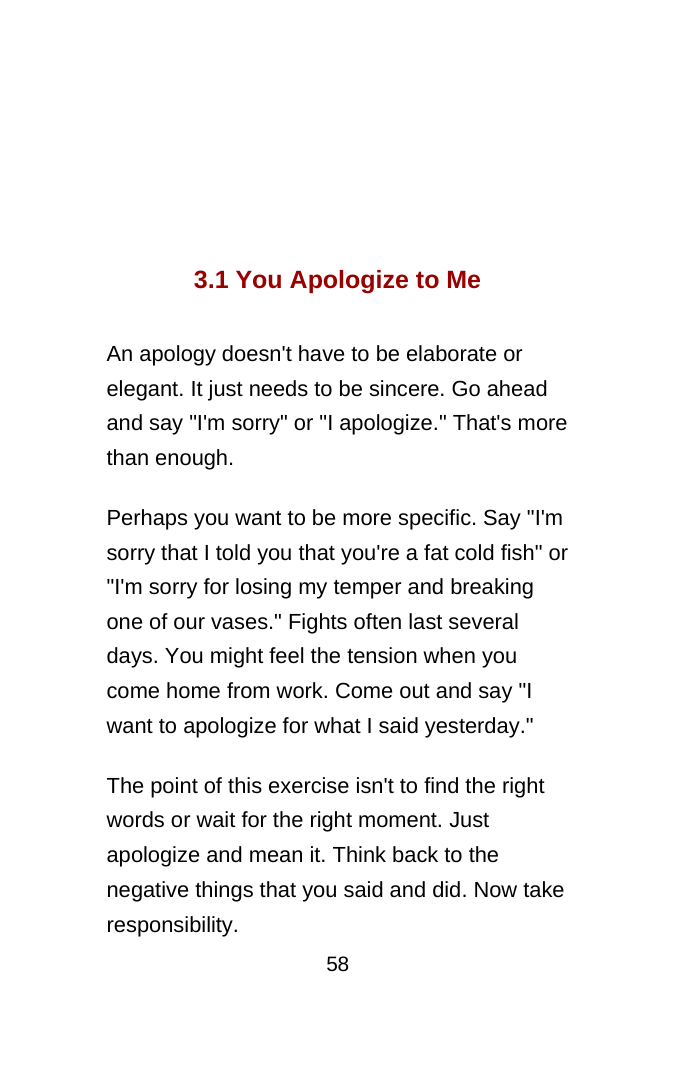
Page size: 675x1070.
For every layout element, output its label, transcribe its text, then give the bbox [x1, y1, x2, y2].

subtitle 3.1 You Apologize to Me [106, 265, 568, 293]
text An apology doesn't have to be elaborate or elegant. It just needs to be sincere. Go ahead and say "I'm sorry" or "I apologize." That's more than enough. [106, 341, 568, 470]
text The point of this exercise isn't to find the right words or wait for the right moment. Just apologize and mean it. Think back to the negative things that you said and did. Now take responsibility. [106, 773, 568, 937]
text Perhaps you want to be more specific. Say "I'm sorry that I told you that you're a fat cold fish" or "I'm sorry for losing my temper and breaking one of our vases." Fights often last several days. You might feel the tension when you come home from work. Come out and say "I want to apologize for what I said yesterday." [106, 505, 568, 738]
